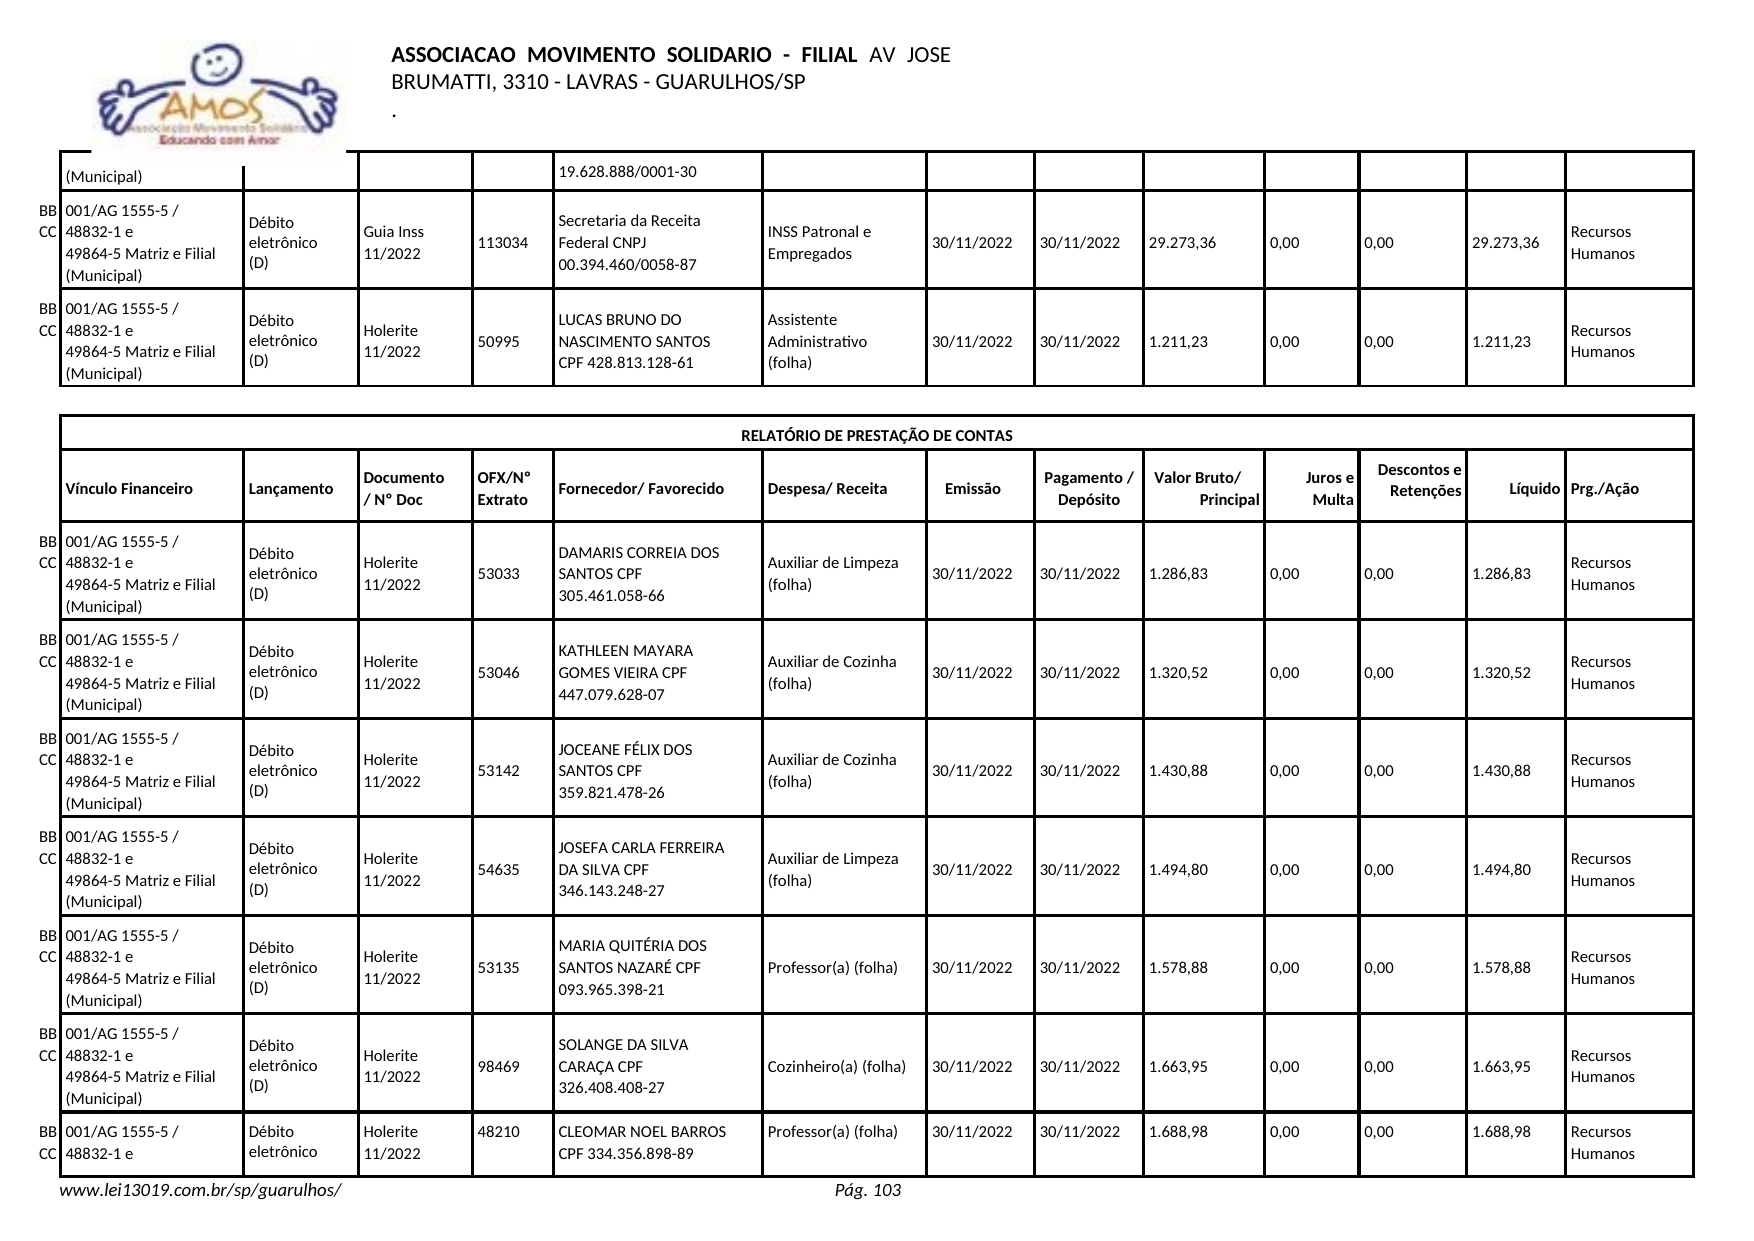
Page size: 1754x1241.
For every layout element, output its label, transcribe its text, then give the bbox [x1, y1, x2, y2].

table_cell Despesa/ Receita [764, 451, 925, 520]
table_cell 0,00 [1361, 523, 1465, 618]
table_cell 0,00 [1266, 192, 1357, 287]
table_cell [1567, 153, 1692, 188]
table_cell 001/AG 1555-5 / 48832-1 e 49864-5 Matriz e Filial (Municipal) [62, 917, 242, 1012]
table_cell KATHLEEN MAYARA GOMES VIEIRA CPF 447.079.628-07 [555, 621, 761, 717]
table_cell 1.663,95 [1468, 1015, 1564, 1110]
table_cell Secretaria da Receita Federal CNPJ 00.394.460/0058-87 [555, 192, 761, 287]
table_cell Holerite 11/2022 [360, 1114, 471, 1175]
table_cell Holerite 11/2022 [360, 818, 471, 913]
table_cell 0,00 [1266, 290, 1357, 385]
table_cell 30/11/2022 [1036, 1015, 1142, 1110]
table_cell [360, 153, 471, 188]
table_cell 19.628.888/0001-30 [555, 153, 761, 188]
table_cell [1145, 153, 1263, 188]
table_cell Recursos Humanos [1567, 818, 1692, 913]
table_cell 53142 [474, 720, 552, 815]
table_cell 0,00 [1361, 1015, 1465, 1110]
table_cell Recursos Humanos [1567, 290, 1692, 385]
table_cell 30/11/2022 [1036, 192, 1142, 287]
table_cell INSS Patronal e Empregados [764, 192, 925, 287]
table_cell Líquido [1468, 451, 1564, 520]
table_cell Professor(a) (folha) [764, 1114, 925, 1175]
table_cell Auxiliar de Cozinha (folha) [764, 621, 925, 717]
table_cell Débito eletrônico (D) [245, 818, 357, 913]
table_cell 0,00 [1266, 917, 1357, 1012]
table_cell OFX/Nº Extrato [474, 451, 552, 520]
table_cell [474, 153, 552, 188]
table_cell 001/AG 1555-5 / 48832-1 e 49864-5 Matriz e Filial (Municipal) [62, 720, 242, 815]
table_cell 1.663,95 [1145, 1015, 1263, 1110]
table_cell 48210 [474, 1114, 552, 1175]
table_cell 0,00 [1266, 621, 1357, 717]
table_cell 0,00 [1361, 720, 1465, 815]
table_cell Débito eletrônico (D) [245, 192, 357, 287]
table_cell 30/11/2022 [928, 818, 1033, 913]
table_cell Valor Bruto/ Principal [1145, 451, 1263, 520]
table_cell 0,00 [1266, 818, 1357, 913]
table_cell 1.286,83 [1468, 523, 1564, 618]
table_cell 1.494,80 [1145, 818, 1263, 913]
table_cell Juros e Multa [1266, 451, 1357, 520]
table_cell 30/11/2022 [928, 523, 1033, 618]
table_cell 53046 [474, 621, 552, 717]
table_cell Lançamento [245, 451, 357, 520]
table_cell 001/AG 1555-5 / 48832-1 e 49864-5 Matriz e Filial (Municipal) [62, 523, 242, 618]
table_cell Holerite 11/2022 [360, 523, 471, 618]
table_cell Débito eletrônico (D) [245, 917, 357, 1012]
table_cell Débito eletrônico [245, 1114, 357, 1175]
table_cell 0,00 [1361, 1114, 1465, 1175]
table_cell Recursos Humanos [1567, 1015, 1692, 1110]
table_cell 0,00 [1361, 290, 1465, 385]
table_cell JOCEANE FÉLIX DOS SANTOS CPF 359.821.478-26 [555, 720, 761, 815]
table_cell 1.688,98 [1145, 1114, 1263, 1175]
table_cell Holerite 11/2022 [360, 917, 471, 1012]
table_cell 98469 [474, 1015, 552, 1110]
table_cell 30/11/2022 [928, 1114, 1033, 1175]
table_cell JOSEFA CARLA FERREIRA DA SILVA CPF 346.143.248-27 [555, 818, 761, 913]
table_cell 30/11/2022 [1036, 523, 1142, 618]
table_cell [245, 153, 357, 188]
table_cell Holerite 11/2022 [360, 290, 471, 385]
table_cell Recursos Humanos [1567, 917, 1692, 1012]
table_cell Recursos Humanos [1567, 621, 1692, 717]
table_cell Guia Inss 11/2022 [360, 192, 471, 287]
table_cell 30/11/2022 [928, 621, 1033, 717]
table_cell Descontos e Retenções [1361, 451, 1465, 520]
table_cell 0,00 [1266, 1114, 1357, 1175]
table_cell 001/AG 1555-5 / 48832-1 e 49864-5 Matriz e Filial (Municipal) [62, 1015, 242, 1110]
table_cell 30/11/2022 [928, 290, 1033, 385]
table_cell Débito eletrônico (D) [245, 290, 357, 385]
table_cell 30/11/2022 [1036, 720, 1142, 815]
table_cell 0,00 [1361, 818, 1465, 913]
table_cell 29.273,36 [1145, 192, 1263, 287]
table_cell 0,00 [1266, 1015, 1357, 1110]
table_cell 30/11/2022 [1036, 290, 1142, 385]
table_cell 30/11/2022 [928, 720, 1033, 815]
table_cell 0,00 [1266, 720, 1357, 815]
table_cell 0,00 [1266, 523, 1357, 618]
table_cell 1.286,83 [1145, 523, 1263, 618]
table_cell LUCAS BRUNO DO NASCIMENTO SANTOS CPF 428.813.128-61 [555, 290, 761, 385]
table_cell 30/11/2022 [928, 917, 1033, 1012]
table_cell Vínculo Financeiro [62, 451, 242, 520]
table_cell DAMARIS CORREIA DOS SANTOS CPF 305.461.058-66 [555, 523, 761, 618]
table_cell [1266, 153, 1357, 188]
table_cell Pagamento / Depósito [1036, 451, 1142, 520]
table_cell 1.494,80 [1468, 818, 1564, 913]
table_cell 53135 [474, 917, 552, 1012]
table_cell Recursos Humanos [1567, 192, 1692, 287]
table_cell 001/AG 1555-5 / 48832-1 e 49864-5 Matriz e Filial (Municipal) [62, 818, 242, 913]
table_cell 54635 [474, 818, 552, 913]
table_cell Prg./Ação [1567, 451, 1692, 520]
table_cell Auxiliar de Limpeza (folha) [764, 818, 925, 913]
table_cell 30/11/2022 [1036, 917, 1142, 1012]
table_cell 30/11/2022 [1036, 621, 1142, 717]
table_cell 001/AG 1555-5 / 48832-1 e 49864-5 Matriz e Filial (Municipal) [62, 192, 242, 287]
table_cell 1.430,88 [1145, 720, 1263, 815]
table_cell Auxiliar de Cozinha (folha) [764, 720, 925, 815]
table_cell Emissão [928, 451, 1033, 520]
table_cell Cozinheiro(a) (folha) [764, 1015, 925, 1110]
table_cell Holerite 11/2022 [360, 1015, 471, 1110]
table_cell Recursos Humanos [1567, 1114, 1692, 1175]
table_cell 1.688,98 [1468, 1114, 1564, 1175]
table_cell 001/AG 1555-5 / 48832-1 e 49864-5 Matriz e Filial (Municipal) [62, 290, 242, 385]
table_cell 1.320,52 [1145, 621, 1263, 717]
table_cell [764, 153, 925, 188]
table_cell MARIA QUITÉRIA DOS SANTOS NAZARÉ CPF 093.965.398-21 [555, 917, 761, 1012]
table_cell Holerite 11/2022 [360, 720, 471, 815]
table_cell Recursos Humanos [1567, 720, 1692, 815]
table_cell 50995 [474, 290, 552, 385]
table_cell 1.211,23 [1468, 290, 1564, 385]
table_cell [1468, 153, 1564, 188]
table_cell [928, 153, 1033, 188]
table_cell 1.430,88 [1468, 720, 1564, 815]
table_cell 30/11/2022 [928, 192, 1033, 287]
table_cell 0,00 [1361, 917, 1465, 1012]
table_cell 0,00 [1361, 621, 1465, 717]
table_cell Assistente Administrativo (folha) [764, 290, 925, 385]
table_cell 30/11/2022 [1036, 818, 1142, 913]
table_cell Débito eletrônico (D) [245, 1015, 357, 1110]
table_cell Professor(a) (folha) [764, 917, 925, 1012]
table_cell 0,00 [1361, 192, 1465, 287]
table_cell (Municipal) [62, 153, 242, 188]
table_cell Débito eletrônico (D) [245, 621, 357, 717]
table_cell Recursos Humanos [1567, 523, 1692, 618]
table_cell Auxiliar de Limpeza (folha) [764, 523, 925, 618]
table_cell CLEOMAR NOEL BARROS CPF 334.356.898-89 [555, 1114, 761, 1175]
table_cell 1.211,23 [1145, 290, 1263, 385]
table_cell Fornecedor/ Favorecido [555, 451, 761, 520]
table_cell SOLANGE DA SILVA CARAÇA CPF 326.408.408-27 [555, 1015, 761, 1110]
table_cell 1.320,52 [1468, 621, 1564, 717]
table_cell 001/AG 1555-5 / 48832-1 e 49864-5 Matriz e Filial (Municipal) [62, 621, 242, 717]
table_cell [1361, 153, 1465, 188]
table_header RELATÓRIO DE PRESTAÇÃO DE CONTAS [62, 417, 1692, 447]
table_cell Holerite 11/2022 [360, 621, 471, 717]
table_cell 29.273,36 [1468, 192, 1564, 287]
table_cell 001/AG 1555-5 / 48832-1 e [62, 1114, 242, 1175]
table_cell Documento / Nº Doc [360, 451, 471, 520]
table_cell 1.578,88 [1468, 917, 1564, 1012]
table_cell 53033 [474, 523, 552, 618]
table_cell 30/11/2022 [1036, 1114, 1142, 1175]
table_cell [1036, 153, 1142, 188]
table_cell 1.578,88 [1145, 917, 1263, 1012]
table_cell Débito eletrônico (D) [245, 720, 357, 815]
table_cell Débito eletrônico (D) [245, 523, 357, 618]
table_cell 30/11/2022 [928, 1015, 1033, 1110]
table_cell 113034 [474, 192, 552, 287]
